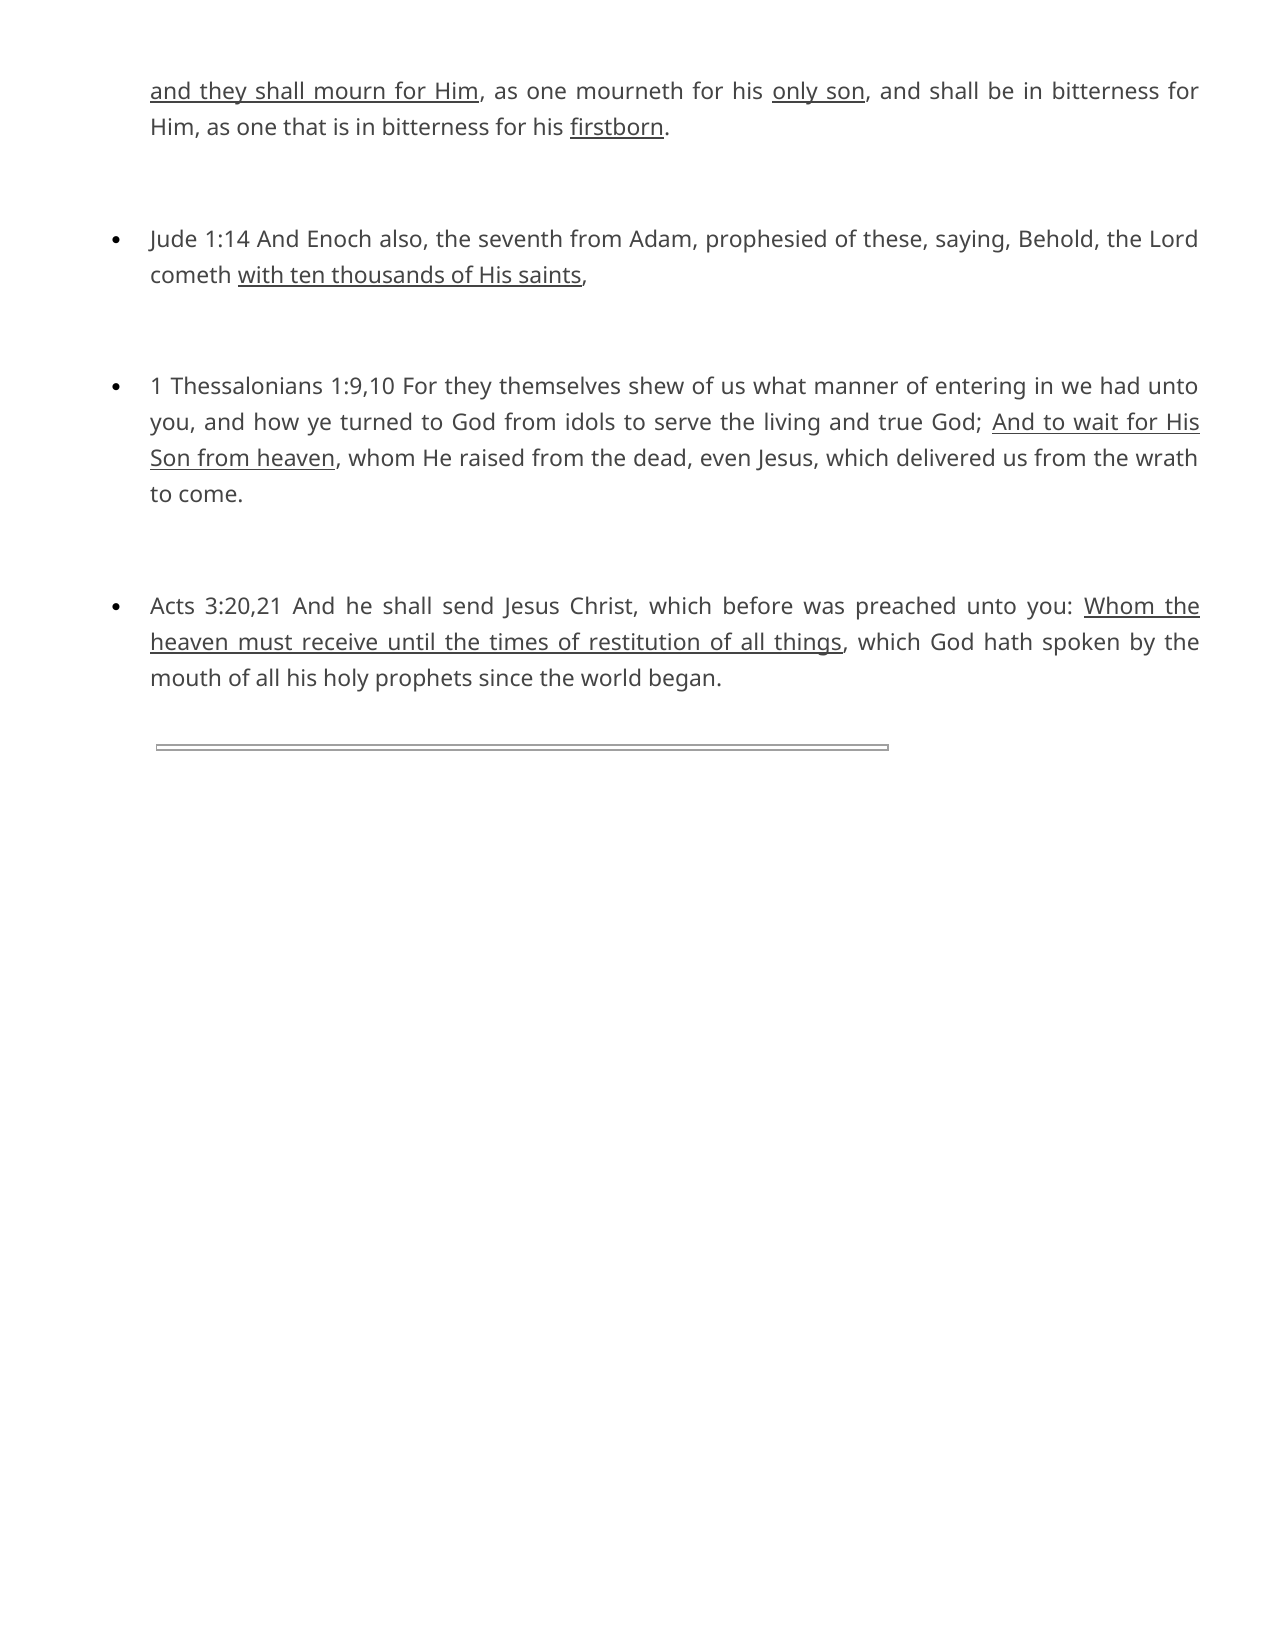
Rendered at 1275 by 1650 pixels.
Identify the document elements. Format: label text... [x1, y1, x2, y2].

list 1 Thessalonians 1:9,10 For they themselves shew of us what manner of entering in we had unto you, and how ye turned to God from idols to serve the living and true God; And to wait for His Son from heaven, whom He raised from the dead, even Jesus, which delivered us from the wrath to come. [112, 370, 1200, 509]
list Acts 3:20,21 And he shall send Jesus Christ, which before was preached unto you: Whom the heaven must receive until the times of restitution of all things, which God hath spoken by the mouth of all his holy prophets since the world began. [112, 590, 1200, 693]
list Jude 1:14 And Enoch also, the seventh from Adam, prophesied of these, saying, Behold, the Lord cometh with ten thousands of His saints, [112, 223, 1200, 290]
list and they shall mourn for Him, as one mourneth for his only son, and shall be in bitterness for Him, as one that is in bitterness for his firstborn. [112, 75, 1200, 142]
